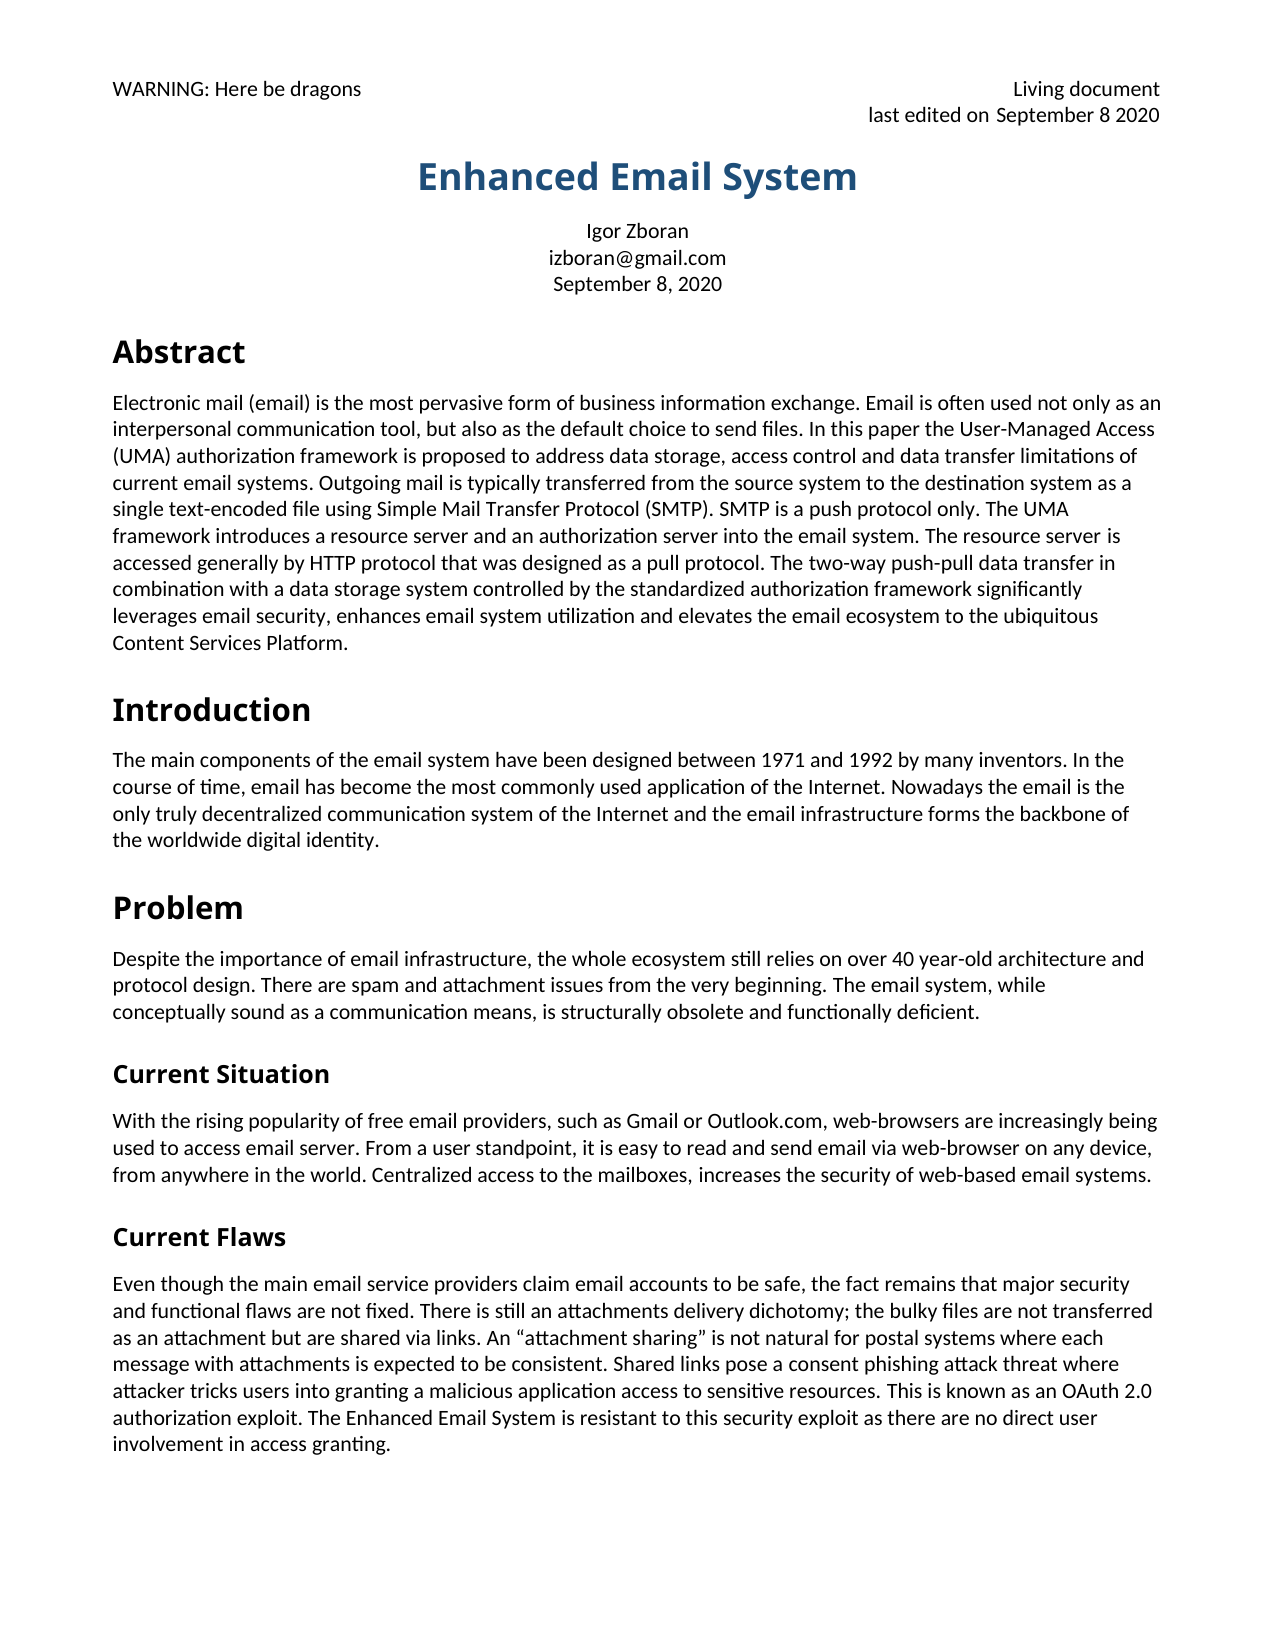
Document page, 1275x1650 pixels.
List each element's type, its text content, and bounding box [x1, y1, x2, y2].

text The main components of the email system have been designed between 1971 and 1992 by many inventors. In the course of time, email has become the most commonly used application of the Internet. Nowadays the email is the only truly decentralized communication system of the Internet and the email infrastructure forms the backbone of the worldwide digital identity. [112, 747, 1162, 853]
text Introduction [112, 688, 1162, 730]
text Enhanced Email System [112, 150, 1162, 201]
text izboran@gmail.com [112, 244, 1162, 271]
text Abstract [112, 330, 1162, 372]
text Electronic mail (email) is the most pervasive form of business information exchange. Email is often used not only as an interpersonal communication tool, but also as the default choice to send files. In this paper the User-Managed Access (UMA) authorization framework is proposed to address data storage, access control and data transfer limitations of current email systems. Outgoing mail is typically transferred from the source system to the destination system as a single text-encoded file using Simple Mail Transfer Protocol (SMTP). SMTP is a push protocol only. The UMA framework introduces a resource server and an authorization server into the email system. The resource server is accessed generally by HTTP protocol that was designed as a pull protocol. The two-way push-pull data transfer in combination with a data storage system controlled by the standardized authorization framework significantly leverages email security, enhances email system utilization and elevates the email ecosystem to the ubiquitous Content Services Platform. [112, 389, 1162, 655]
text Problem [112, 886, 1162, 928]
text September 8, 2020 [112, 271, 1162, 297]
text With the rising popularity of free email providers, such as Gmail or Outlook.com, web-browsers are increasingly being used to access email server. From a user standpoint, it is easy to read and send email via web-browser on any device, from anywhere in the world. Centralized access to the mailboxes, increases the security of web-based email systems. [112, 1107, 1162, 1187]
text Despite the importance of email infrastructure, the whole ecosystem still relies on over 40 year-old architecture and protocol design. There are spam and attachment issues from the very beginning. The email system, while conceptually sound as a communication means, is structurally obsolete and functionally deficient. [112, 945, 1162, 1025]
text Even though the main email service providers claim email accounts to be safe, the fact remains that major security and functional flaws are not fixed. There is still an attachments delivery dichotomy; the bulky files are not transferred as an attachment but are shared via links. An “attachment sharing” is not natural for postal systems where each message with attachments is expected to be consistent. Shared links pose a consent phishing attack threat where attacker tricks users into granting a malicious application access to sensitive resources. This is known as an OAuth 2.0 authorization exploit. The Enhanced Email System is resistant to this security exploit as there are no direct user involvement in access granting. [112, 1270, 1162, 1457]
text Igor Zboran [112, 217, 1162, 244]
text Current Situation [112, 1057, 1162, 1091]
text Current Flaws [112, 1220, 1162, 1254]
